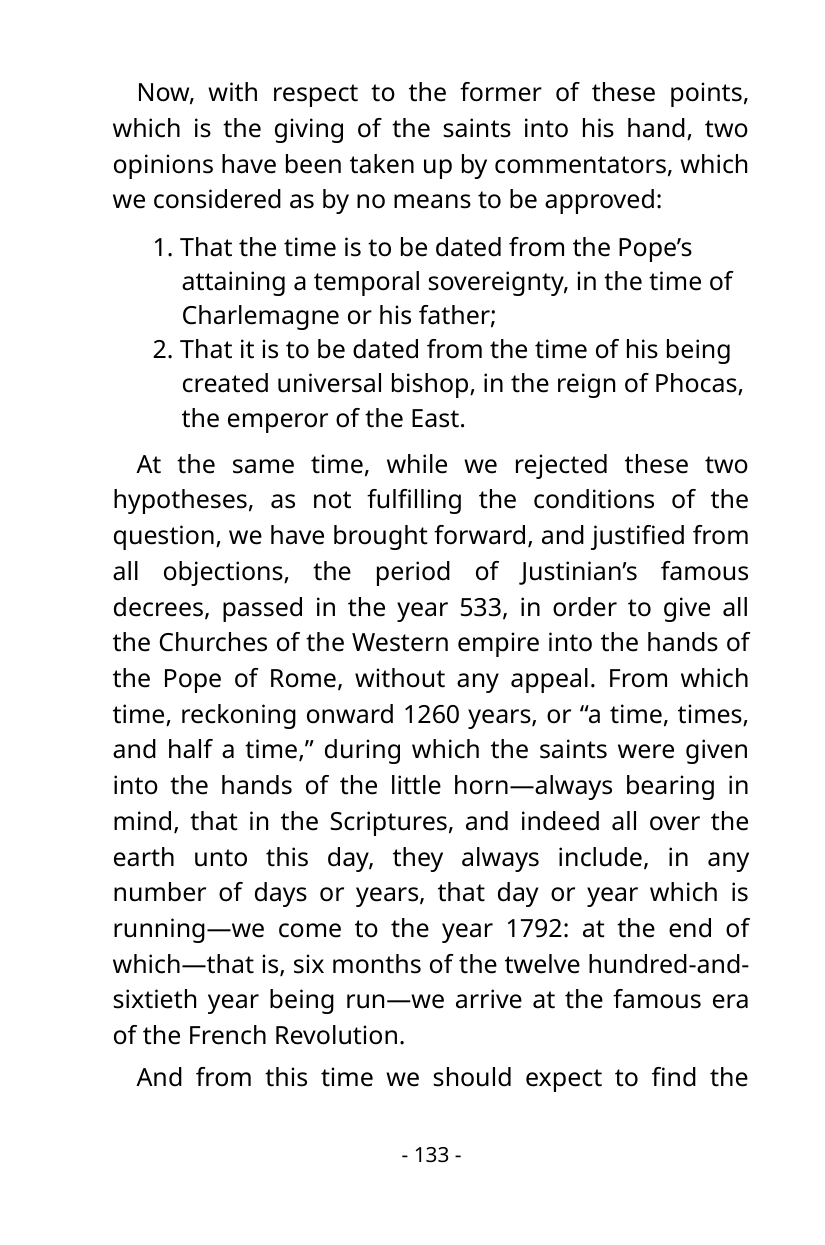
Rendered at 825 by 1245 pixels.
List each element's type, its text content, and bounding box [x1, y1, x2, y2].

list That it is to be dated from the time of his being created universal bishop, in the reign of Phocas, the emperor of the East. [180, 332, 750, 434]
text And from this time we should expect to find the [112, 1060, 750, 1094]
list That the time is to be dated from the Pope’s attaining a temporal sovereignty, in the time of Charlemagne or his father; [180, 230, 750, 332]
text Now, with respect to the former of these points, which is the giving of the saints into his hand, two opinions have been taken up by commentators, which we considered as by no means to be approved: [112, 75, 750, 216]
text At the same time, while we rejected these two hypotheses, as not fulfilling the conditions of the question, we have brought forward, and justified from all objections, the period of Justinian’s famous decrees, passed in the year 533, in order to give all the Churches of the Western empire into the hands of the Pope of Rome, without any appeal. From which time, reckoning onward 1260 years, or “a time, times, and half a time,” during which the saints were given into the hands of the little horn—always bearing in mind, that in the Scriptures, and indeed all over the earth unto this day, they always include, in any number of days or years, that day or year which is running—we come to the year 1792: at the end of which—that is, six months of the twelve hundred-and-sixtieth year being run—we arrive at the famous era of the French Revolution. [112, 446, 750, 1052]
